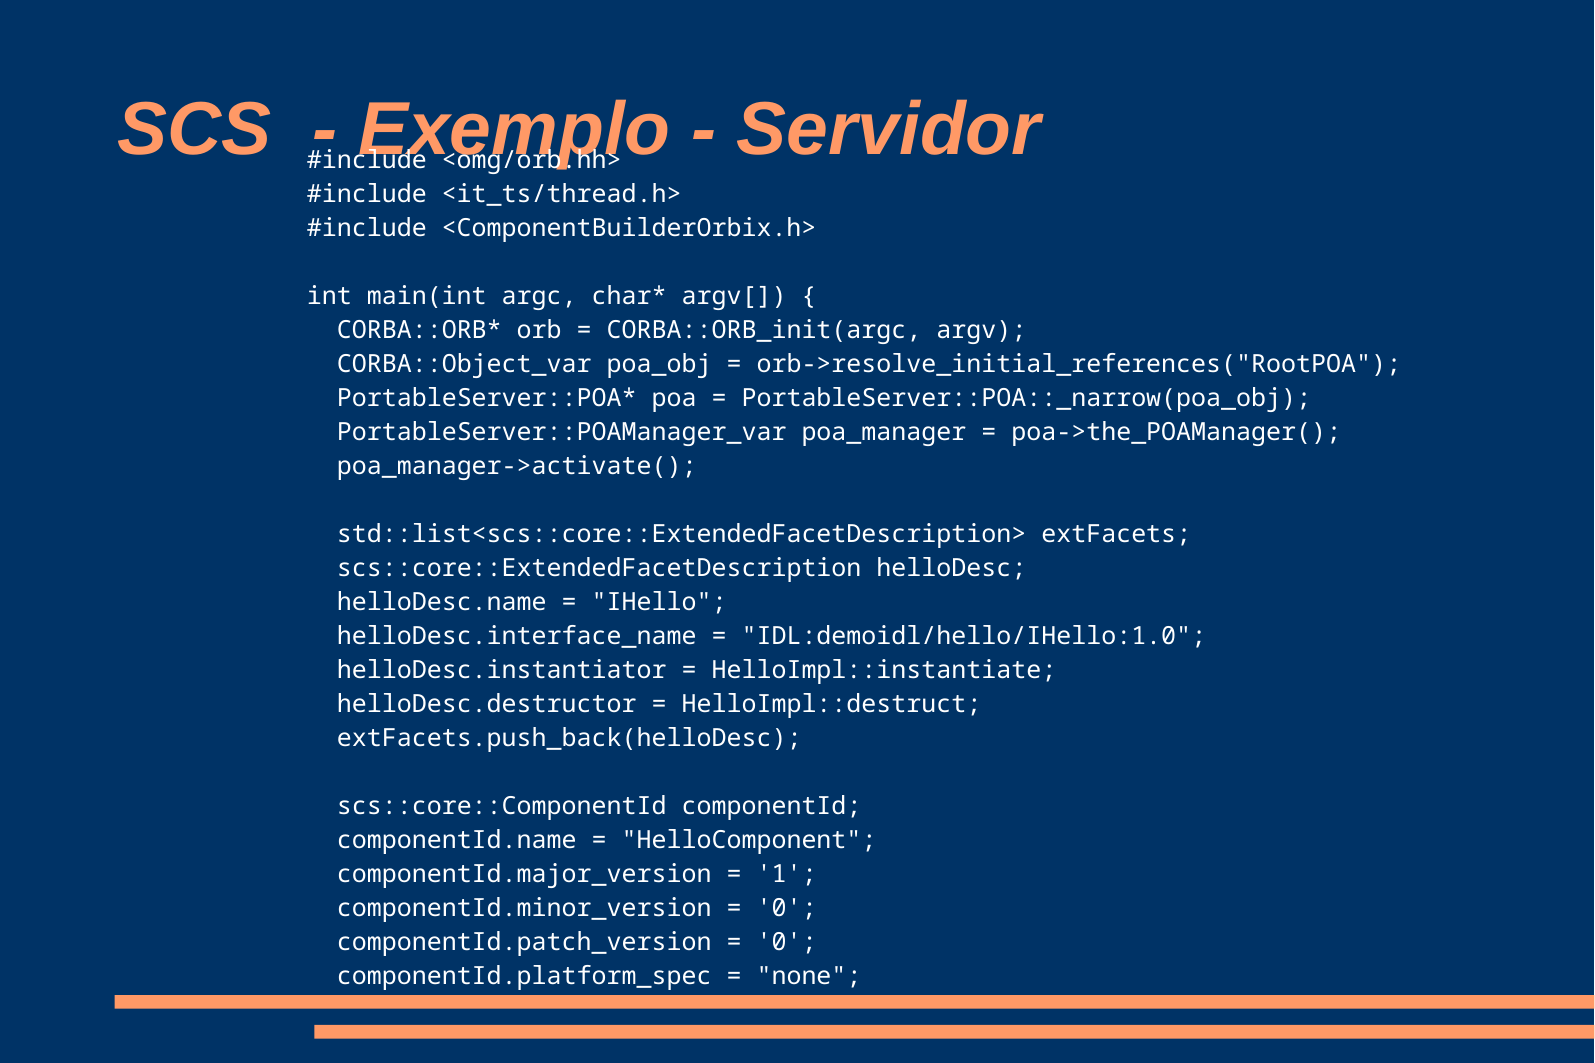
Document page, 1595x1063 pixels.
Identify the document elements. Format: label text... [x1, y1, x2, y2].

title SCS - Exemplo - Servidor [117, 39, 1479, 218]
text_box #include <omg/orb.hh> #include <it_ts/thread.h> #include <ComponentBuilderOrbix.h> int main(int argc, char* argv[]) { CORBA::ORB* orb = CORBA::ORB_init(argc, argv); CORBA::Object_var poa_obj = orb->resolve_initial_references("RootPOA"); PortableServer::POA* poa = PortableServer::POA::_narrow(poa_obj); PortableServer::POAManager_var poa_manager = poa->the_POAManager(); poa_manager->activate(); std::list<scs::core::ExtendedFacetDescription> extFacets; scs::core::ExtendedFacetDescription helloDesc; helloDesc.name = "IHello"; helloDesc.interface_name = "IDL:demoidl/hello/IHello:1.0"; helloDesc.instantiator = HelloImpl::instantiate; helloDesc.destructor = HelloImpl::destruct; extFacets.push_back(helloDesc); scs::core::ComponentId componentId; componentId.name = "HelloComponent"; componentId.major_version = '1'; componentId.minor_version = '0'; componentId.patch_version = '0'; componentId.platform_spec = "none"; [297, 209, 1412, 993]
